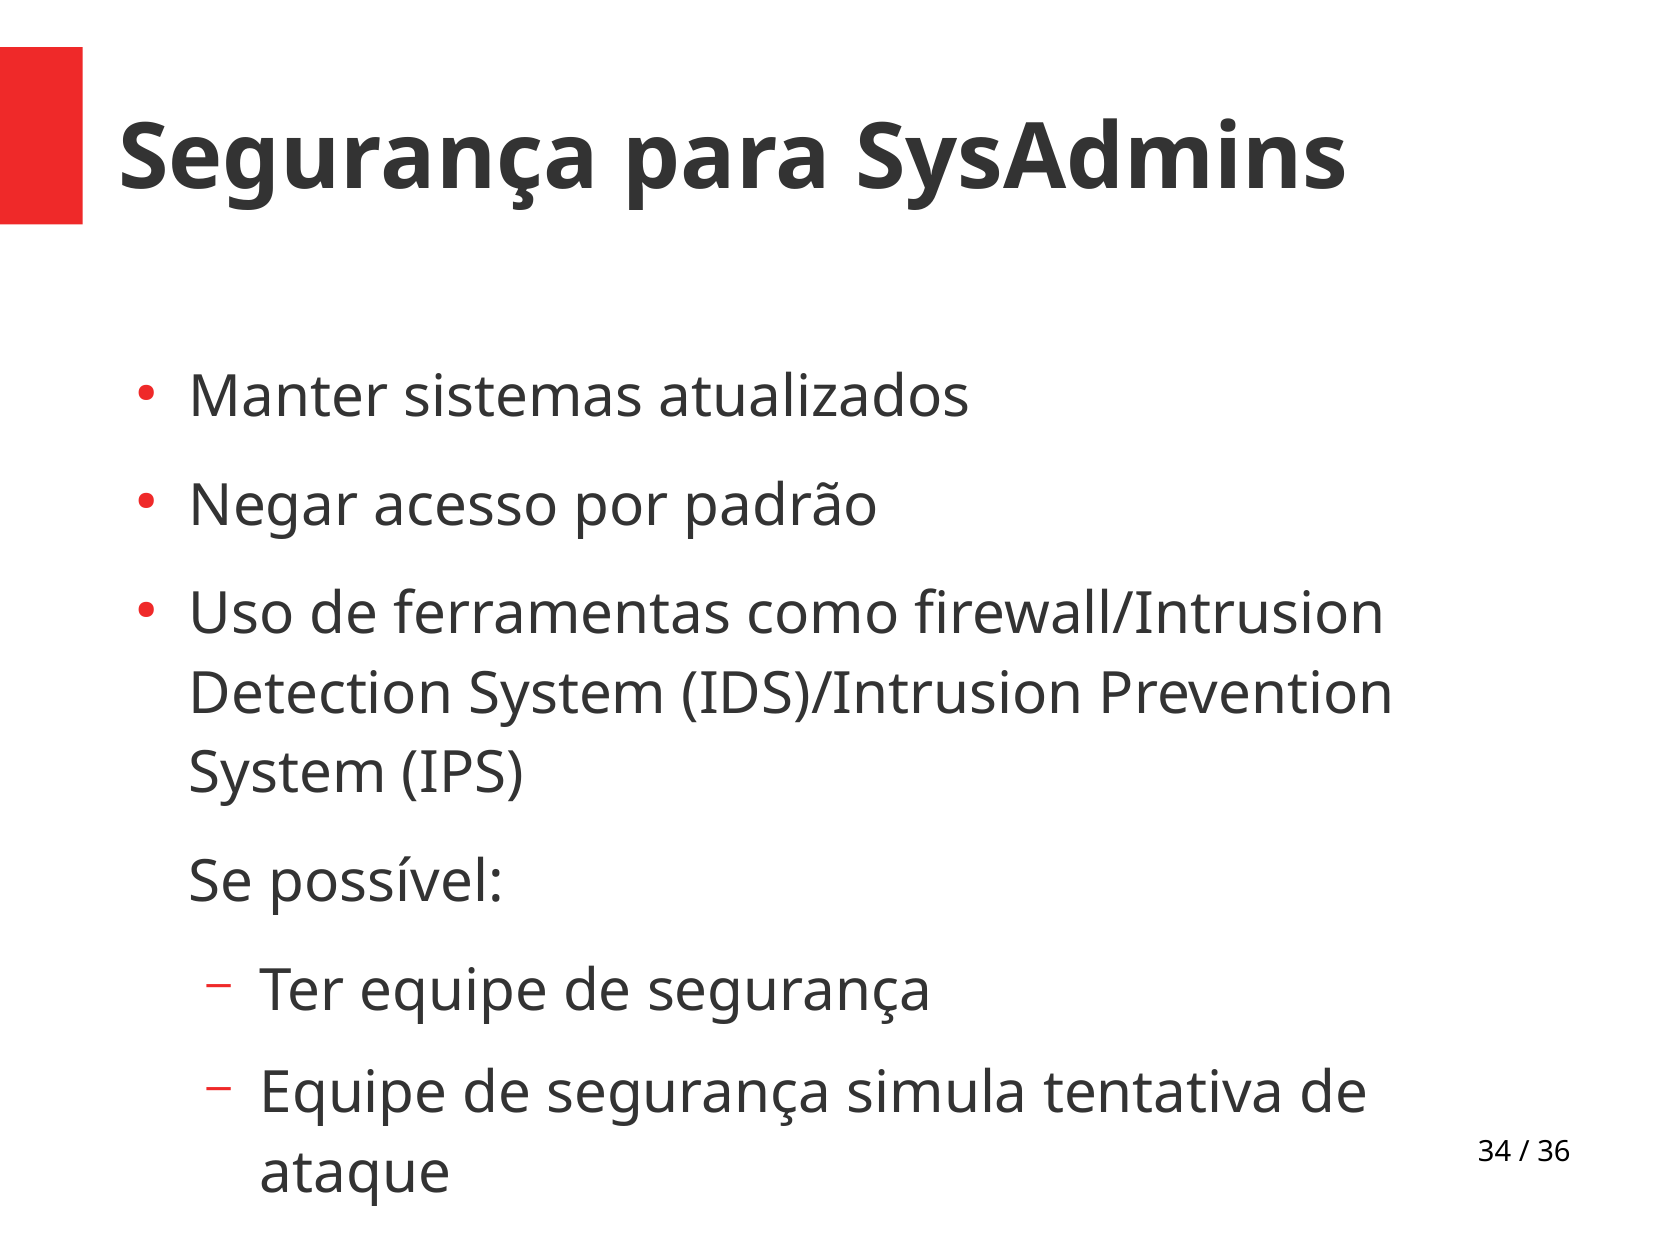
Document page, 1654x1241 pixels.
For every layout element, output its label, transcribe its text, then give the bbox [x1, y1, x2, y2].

list Manter sistemas atualizados Negar acesso por padrão Uso de ferramentas como firewall/Intrusion Detection System (IDS)/Intrusion Prevention System (IPS) Se possível: Ter equipe de segurança Equipe de segurança simula tentativa de ataque [118, 354, 1536, 1074]
title Segurança para SysAdmins [118, 49, 1571, 257]
